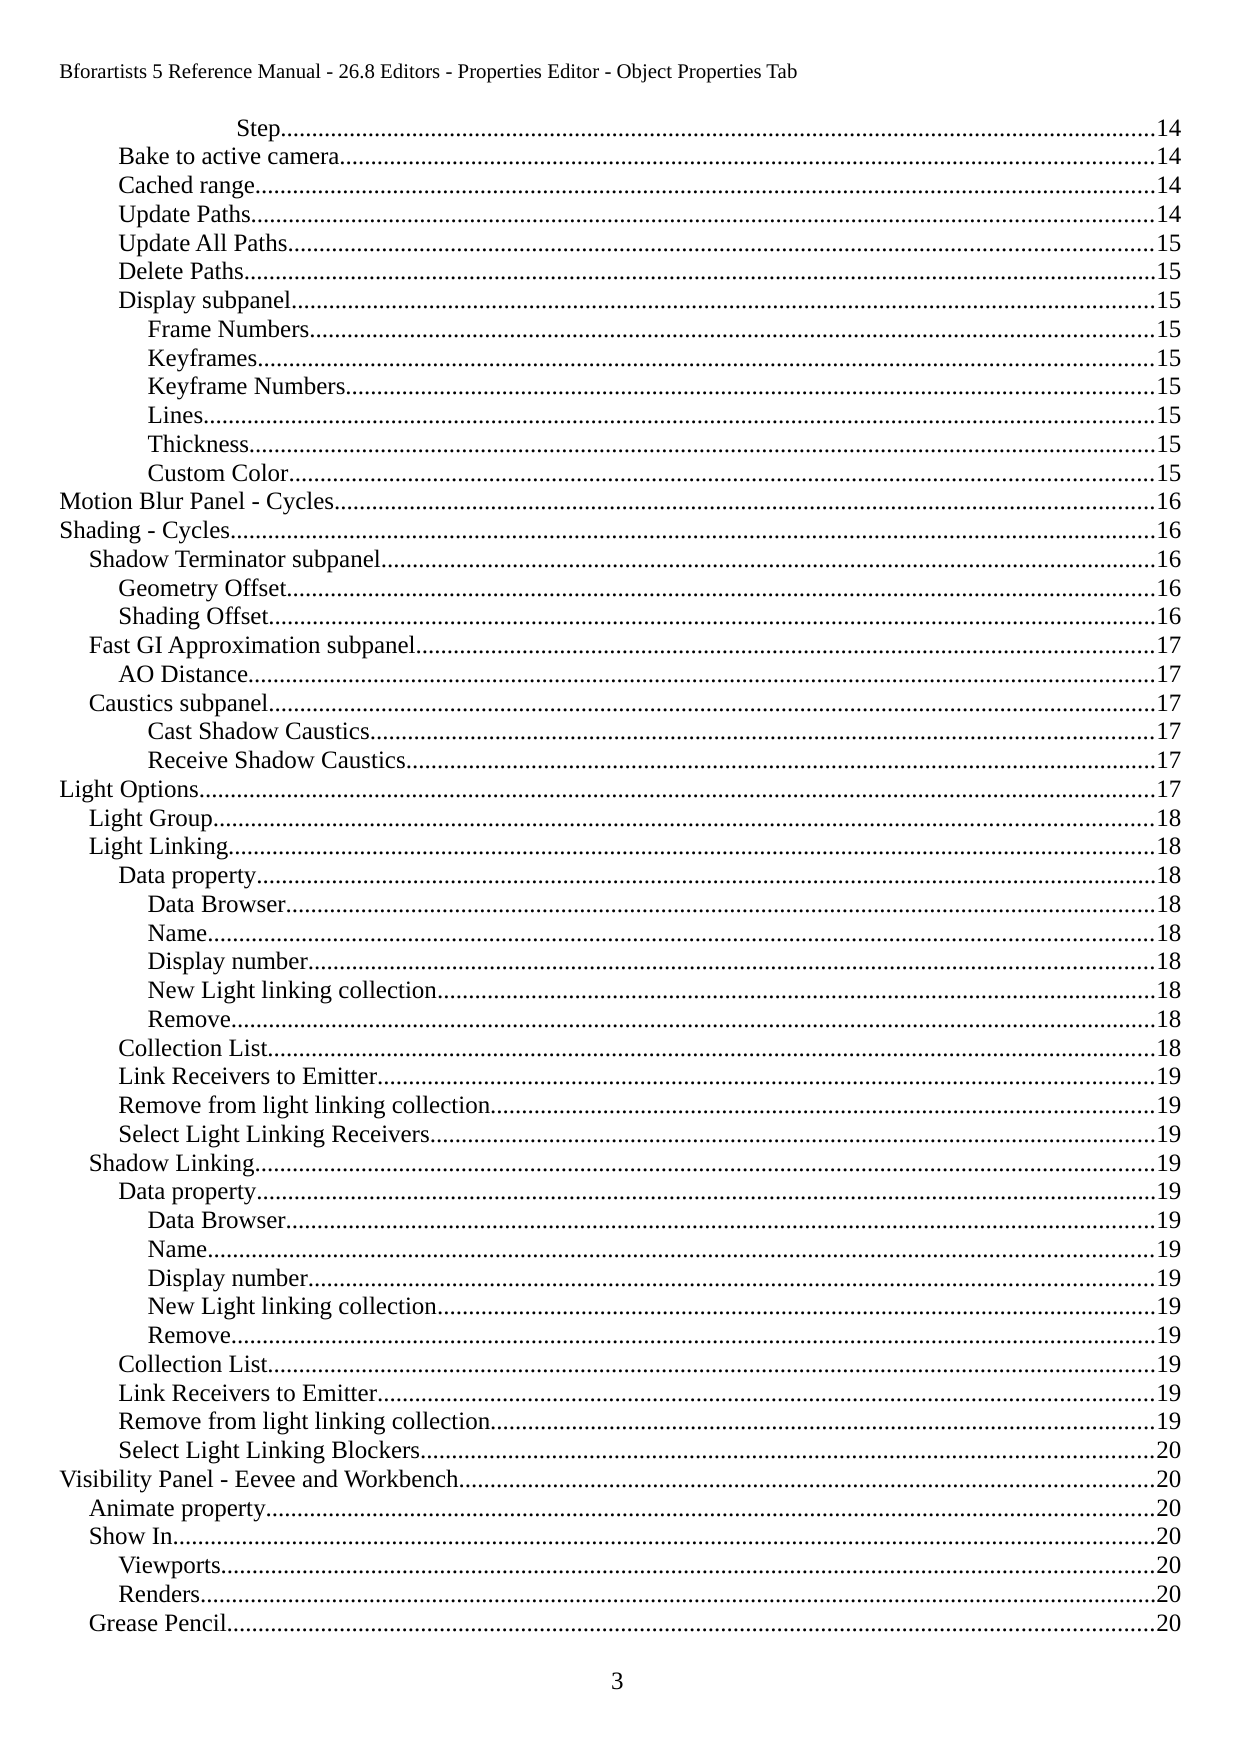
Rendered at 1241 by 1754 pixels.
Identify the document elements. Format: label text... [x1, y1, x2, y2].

text Data Browser 18 [147, 889, 1181, 918]
text Receive Shadow Caustics 17 [147, 745, 1181, 774]
text Cast Shadow Caustics 17 [147, 716, 1181, 745]
text Keyframes 15 [147, 343, 1181, 371]
text Step 14 [236, 113, 1181, 141]
text Keyframe Numbers 15 [147, 371, 1181, 400]
text Geometry Offset 16 [118, 573, 1181, 601]
text Select Light Linking Receivers 19 [118, 1119, 1181, 1148]
text Display number 19 [147, 1263, 1181, 1291]
text Caustics subpanel 17 [88, 688, 1181, 716]
text Data property 18 [118, 860, 1181, 889]
text Collection List 18 [118, 1033, 1181, 1061]
text Thickness 15 [147, 429, 1181, 458]
text AO Distance 17 [118, 659, 1181, 688]
text Display number 18 [147, 946, 1181, 975]
text Name 18 [147, 918, 1181, 946]
text Bake to active camera 14 [118, 141, 1181, 170]
text Data property 19 [118, 1176, 1181, 1205]
text Visibility Panel - Eevee and Workbench 20 [59, 1464, 1181, 1493]
text Light Group 18 [88, 803, 1181, 831]
text Collection List 19 [118, 1349, 1181, 1378]
text Custom Color 15 [147, 458, 1181, 486]
text Renders 20 [118, 1579, 1181, 1608]
text Lines 15 [147, 400, 1181, 429]
text Shading Offset 16 [118, 601, 1181, 630]
text Display subpanel 15 [118, 285, 1181, 314]
text Cached range 14 [118, 170, 1181, 199]
text Animate property 20 [88, 1493, 1181, 1521]
text Link Receivers to Emitter 19 [118, 1378, 1181, 1406]
text Link Receivers to Emitter 19 [118, 1061, 1181, 1090]
text Update Paths 14 [118, 199, 1181, 228]
text New Light linking collection 19 [147, 1291, 1181, 1320]
text Frame Numbers 15 [147, 314, 1181, 343]
text Remove 18 [147, 1004, 1181, 1033]
text Remove from light linking collection 19 [118, 1406, 1181, 1435]
text Grease Pencil 20 [88, 1608, 1181, 1636]
text Delete Paths 15 [118, 256, 1181, 285]
text Name 19 [147, 1234, 1181, 1263]
text Update All Paths 15 [118, 228, 1181, 256]
text Viewports 20 [118, 1550, 1181, 1579]
text Remove 19 [147, 1320, 1181, 1349]
text Light Linking 18 [88, 831, 1181, 860]
text Motion Blur Panel - Cycles 16 [59, 486, 1181, 515]
text Fast GI Approximation subpanel 17 [88, 630, 1181, 659]
text New Light linking collection 18 [147, 975, 1181, 1004]
text Shadow Linking 19 [88, 1148, 1181, 1176]
text Data Browser 19 [147, 1205, 1181, 1234]
text Remove from light linking collection 19 [118, 1090, 1181, 1119]
text Light Options 17 [59, 774, 1181, 803]
text Shading - Cycles 16 [59, 515, 1181, 544]
text Select Light Linking Blockers 20 [118, 1435, 1181, 1464]
text Shadow Terminator subpanel 16 [88, 544, 1181, 573]
text Show In 20 [88, 1521, 1181, 1550]
